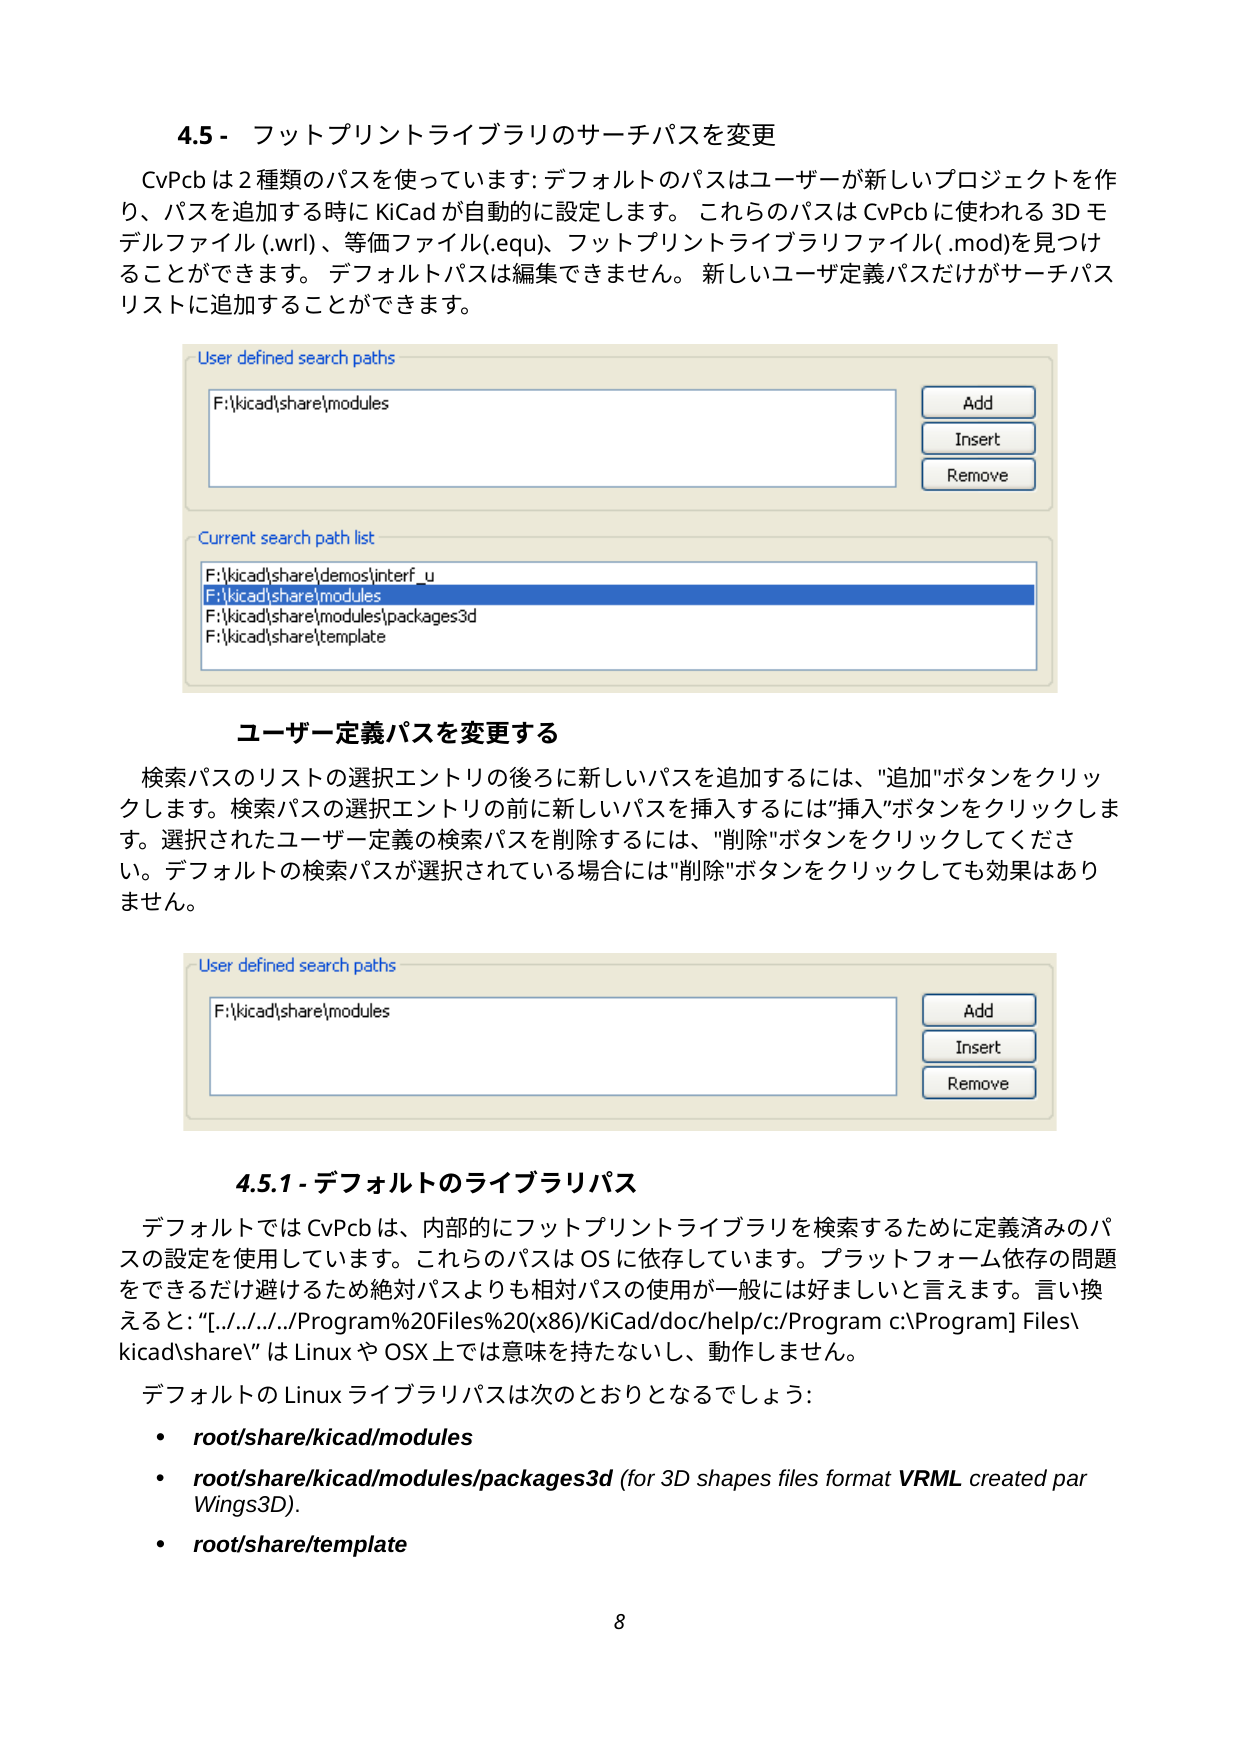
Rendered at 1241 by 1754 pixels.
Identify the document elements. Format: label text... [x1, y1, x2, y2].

subtitle フットプリントライブラリのサーチパスを変更 [177, 118, 1122, 152]
subtitle ユーザー定義パスを変更する [236, 716, 1122, 750]
text 検索パスのリストの選択エントリの後ろに新しいパスを追加するには、"追加"ボタンをクリックします。検索パスの選択エントリの前に新しいパスを挿入するには”挿入”ボタンをクリックします。選択されたユーザー定義の検索パスを削除するには、"削除"ボタンをクリックしてください。デフォルトの検索パスが選択されている場合には"削除"ボタンをクリックしても効果はありません。 [118, 762, 1122, 917]
subtitle デフォルトのライブラリパス [236, 1166, 1122, 1200]
picture [183, 953, 1057, 1131]
list root/share/kicad/modules [156, 1423, 1122, 1451]
text CvPcbは2種類のパスを使っています: デフォルトのパスはユーザーが新しいプロジェクトを作り、パスを追加する時にKiCadが自動的に設定します。 これらのパスはCvPcbに使われる3Dモデルファイル (.wrl) 、等価ファイル(.equ)、フットプリントライブラリファイル( .mod)を見つけることができます。 デフォルトパスは編集できません。 新しいユーザ定義パスだけがサーチパスリストに追加することができます。 [118, 164, 1122, 320]
text デフォルトのLinuxライブラリパスは次のとおりとなるでしょう: [118, 1379, 1122, 1411]
list root/share/template [156, 1530, 1122, 1558]
text デフォルトではCvPcbは、内部的にフットプリントライブラリを検索するために定義済みのパスの設定を使用しています。これらのパスはOSに依存しています。プラットフォーム依存の問題をできるだけ避けるため絶対パスよりも相対パスの使用が一般には好ましいと言えます。言い換えると: “[../../../../Program%20Files%20(x86)/KiCad/doc/help/c:/Program c:\Program] Files\kicad\share\” はLinuxやOSX上では意味を持たないし、動作しません。 [118, 1212, 1122, 1367]
picture [182, 344, 1058, 693]
list root/share/kicad/modules/packages3d (for 3D shapes files format VRML created par Wings3D). [156, 1463, 1122, 1518]
